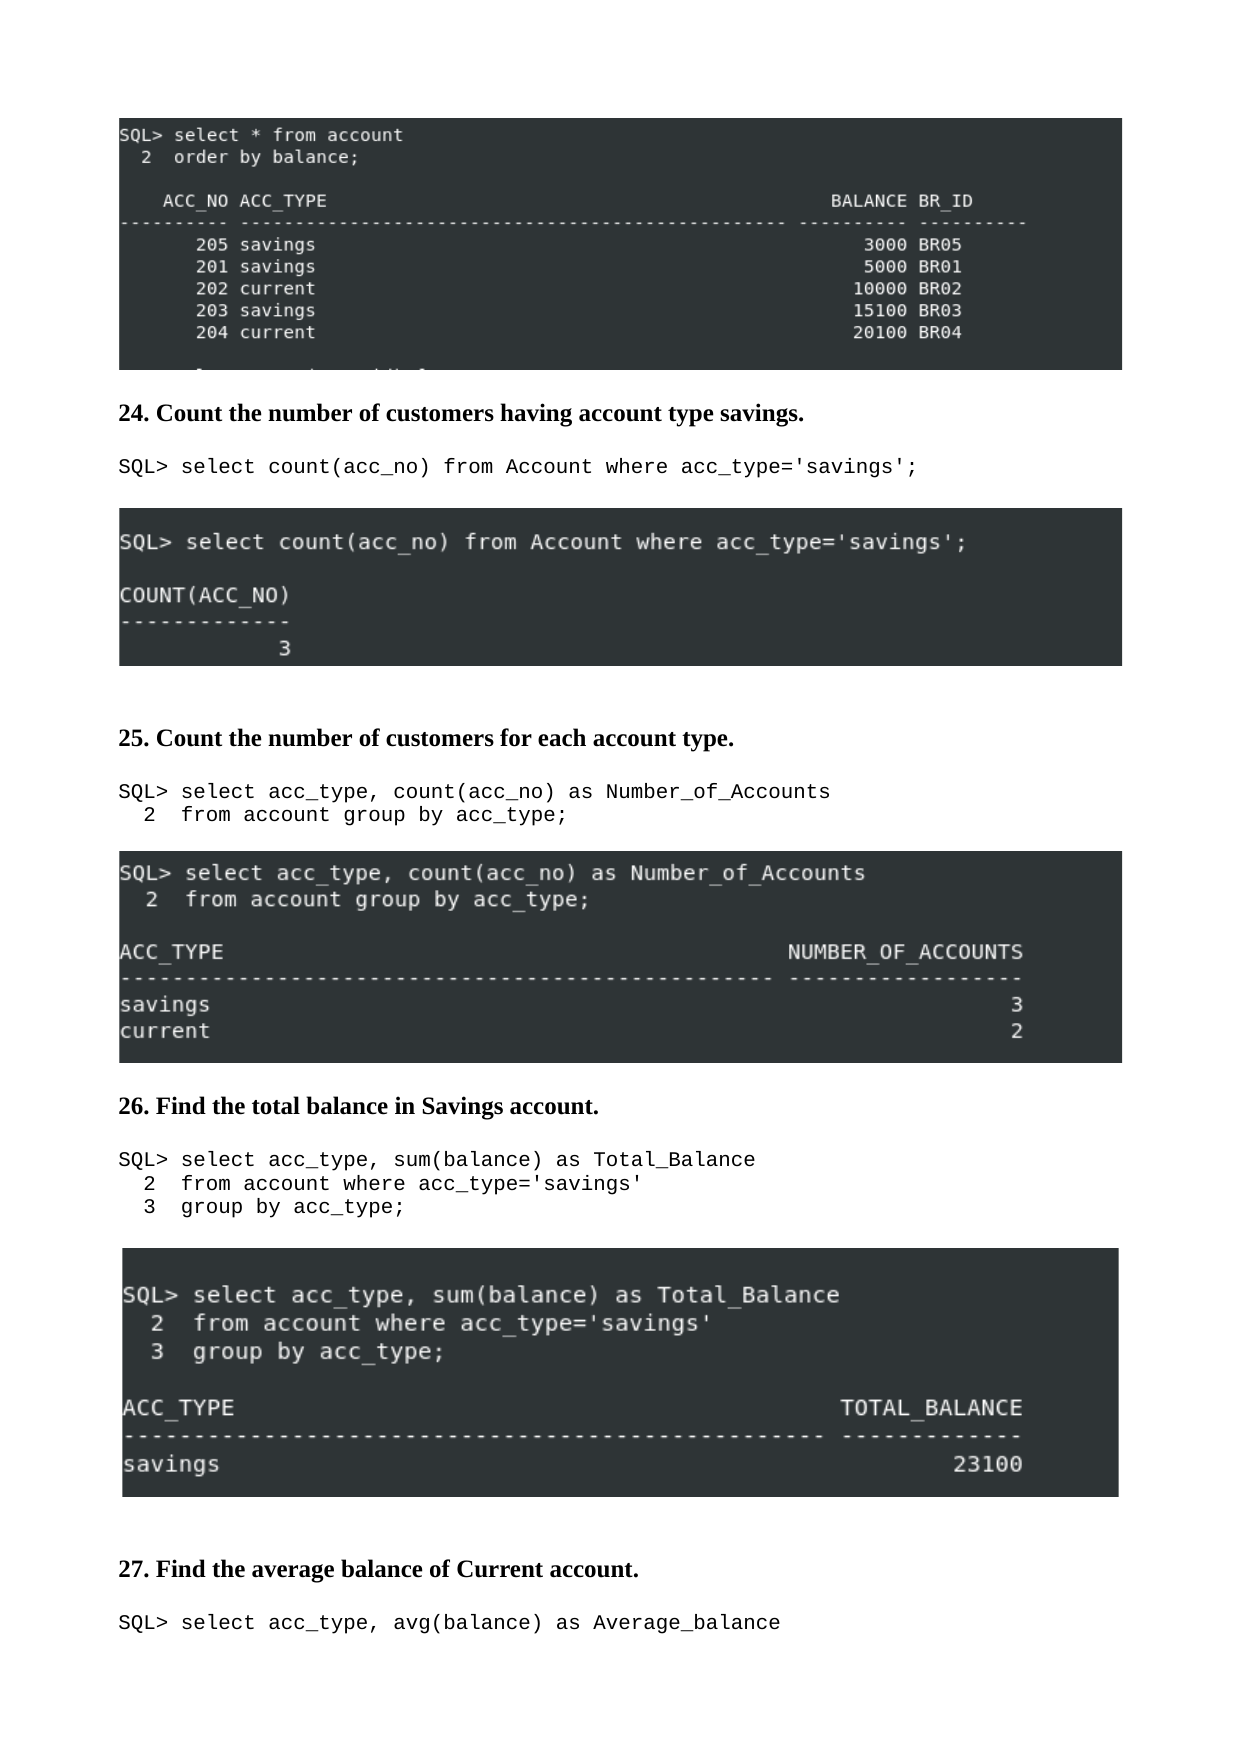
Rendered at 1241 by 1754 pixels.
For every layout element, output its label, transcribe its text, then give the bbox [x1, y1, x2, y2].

picture [118, 851, 1123, 1063]
text 24. Count the number of customers having account type savings. [118, 398, 1122, 427]
text SQL> select count(acc_no) from Account where acc_type='savings'; [118, 456, 1122, 479]
picture [121, 1248, 1119, 1497]
text 2 from account where acc_type='savings' [118, 1173, 1122, 1196]
text 3 group by acc_type; [118, 1196, 1122, 1220]
picture [118, 118, 1123, 370]
text SQL> select acc_type, avg(balance) as Average_balance [118, 1612, 1122, 1636]
picture [118, 508, 1123, 666]
text 26. Find the total balance in Savings account. [118, 1091, 1122, 1120]
text SQL> select acc_type, count(acc_no) as Number_of_Accounts [118, 781, 1122, 804]
text 25. Count the number of customers for each account type. [118, 723, 1122, 752]
text 2 from account group by acc_type; [118, 804, 1122, 828]
text SQL> select acc_type, sum(balance) as Total_Balance [118, 1149, 1122, 1173]
text 27. Find the average balance of Current account. [118, 1554, 1122, 1583]
